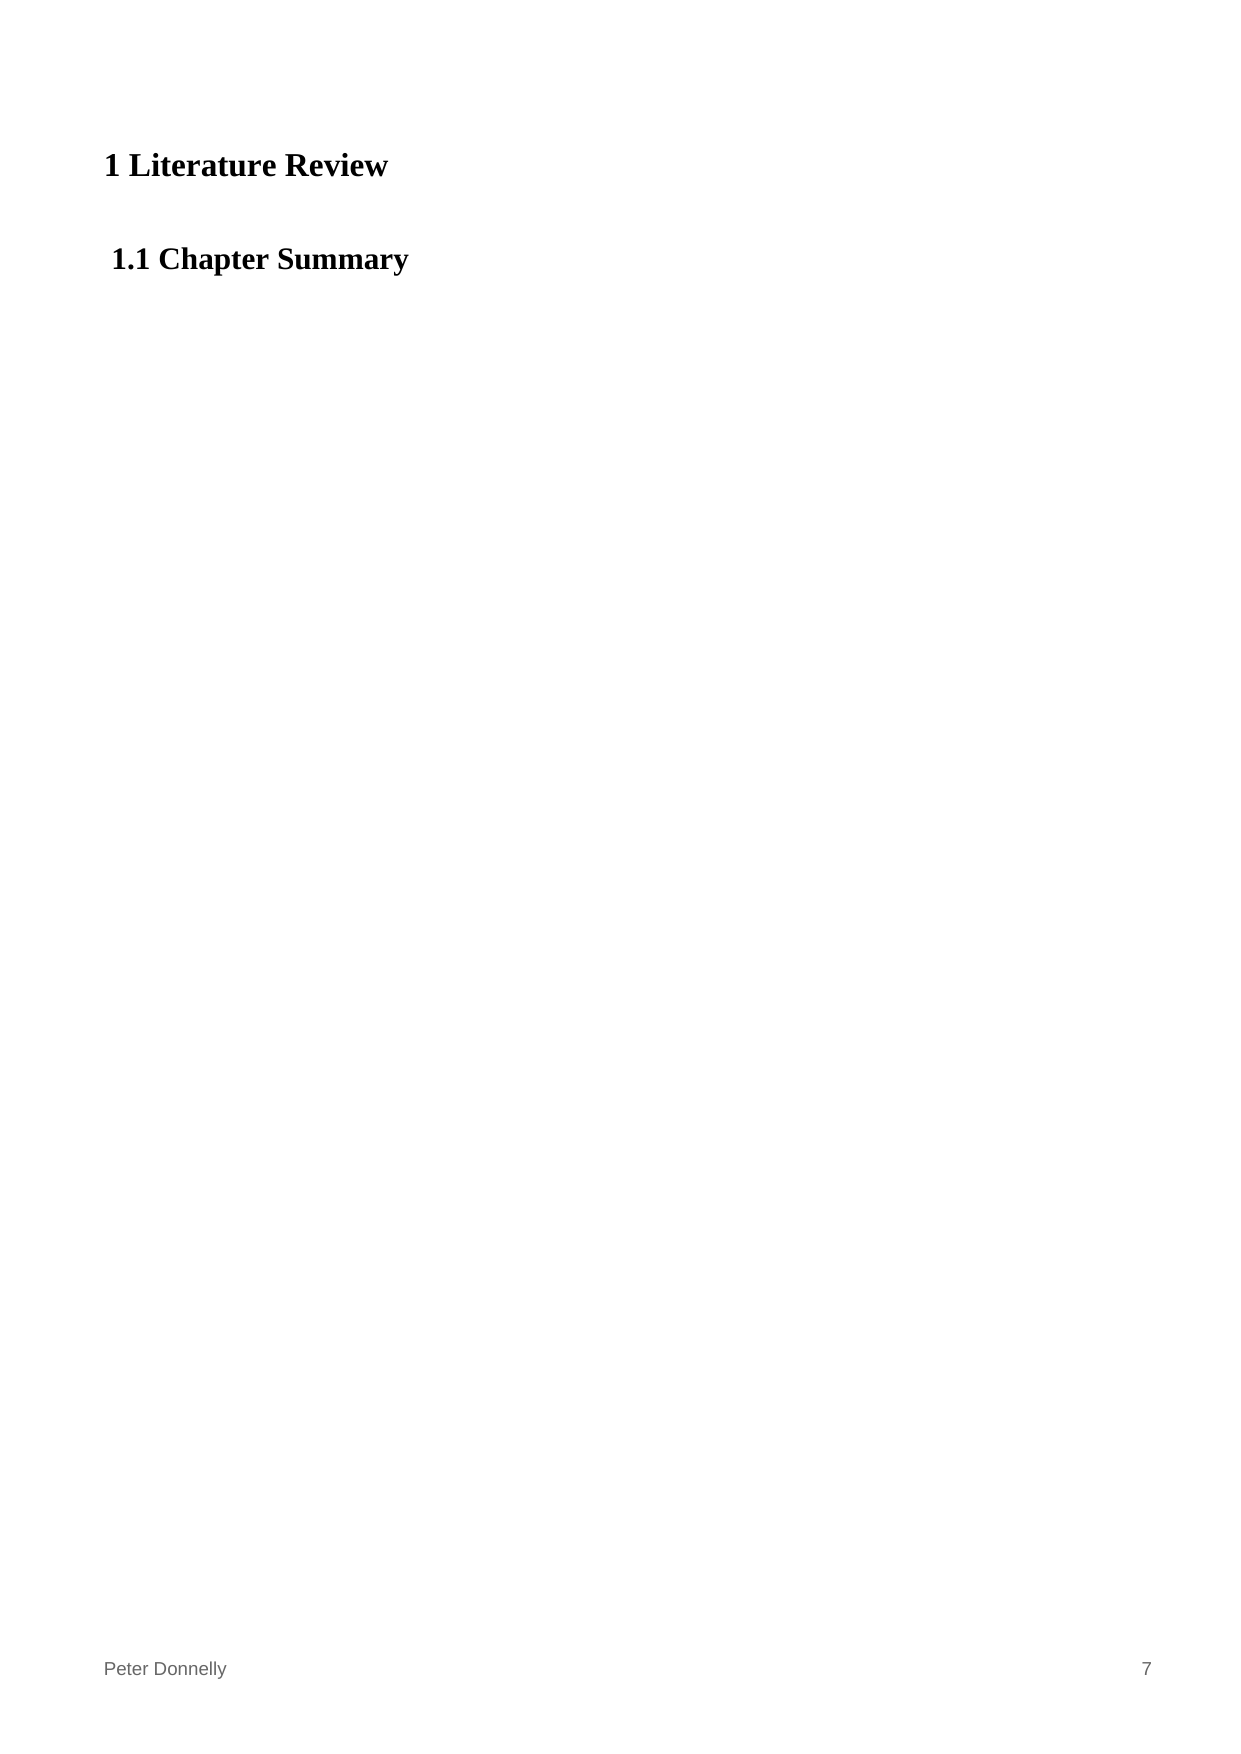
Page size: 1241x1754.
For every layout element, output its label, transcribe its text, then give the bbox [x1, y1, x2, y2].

subtitle Chapter Summary [103, 240, 1146, 276]
subtitle Literature Review [103, 145, 1146, 183]
